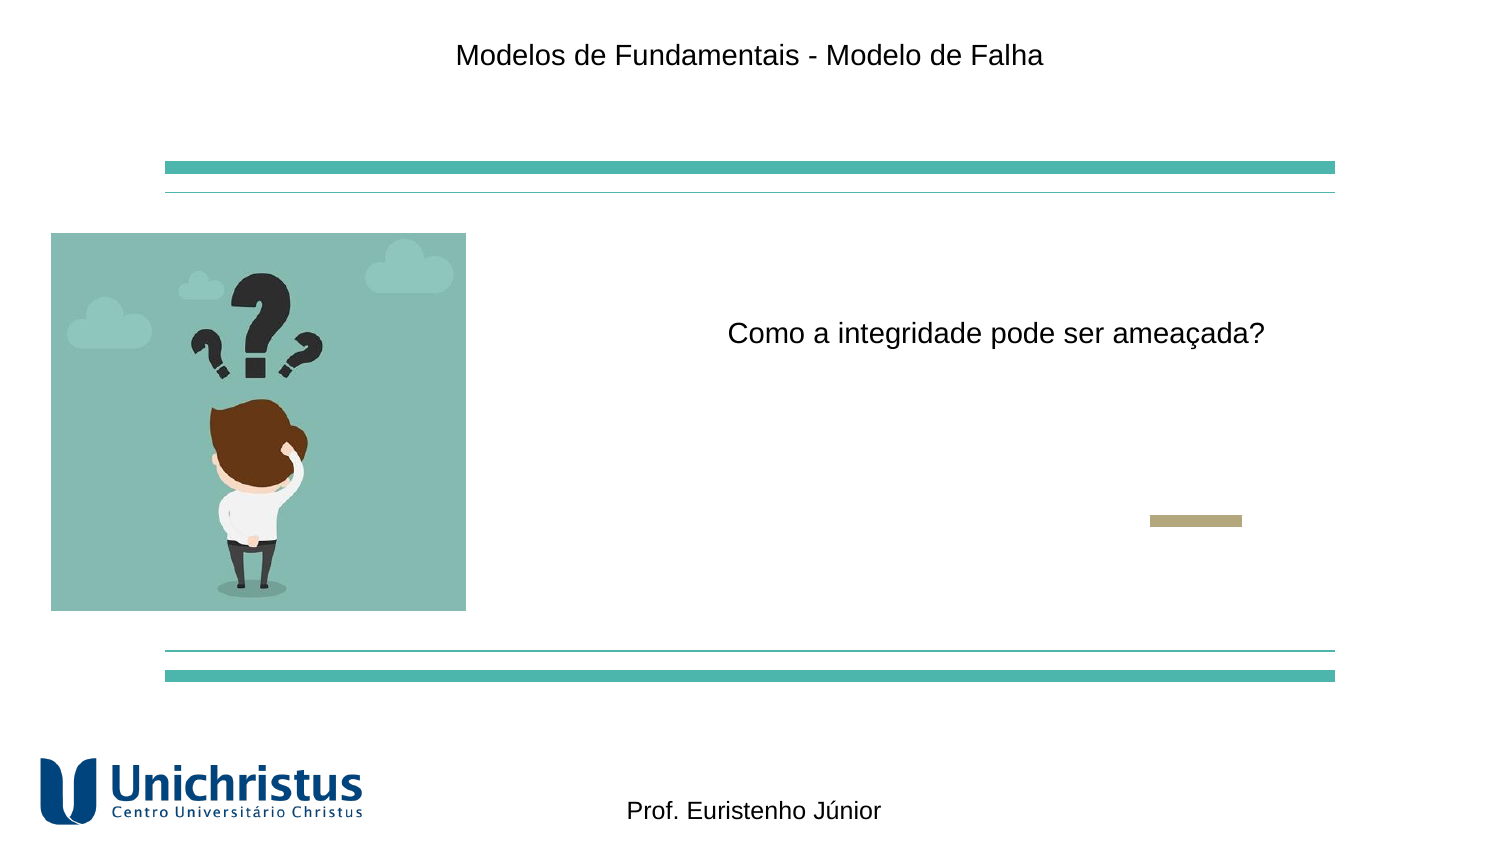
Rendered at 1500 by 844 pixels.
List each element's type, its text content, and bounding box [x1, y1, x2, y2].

picture [51, 233, 466, 611]
title Modelos de Fundamentais - Modelo de Falha [51, 20, 1449, 137]
picture [35, 754, 367, 827]
list Como a integridade pode ser ameaçada? [544, 152, 1449, 750]
